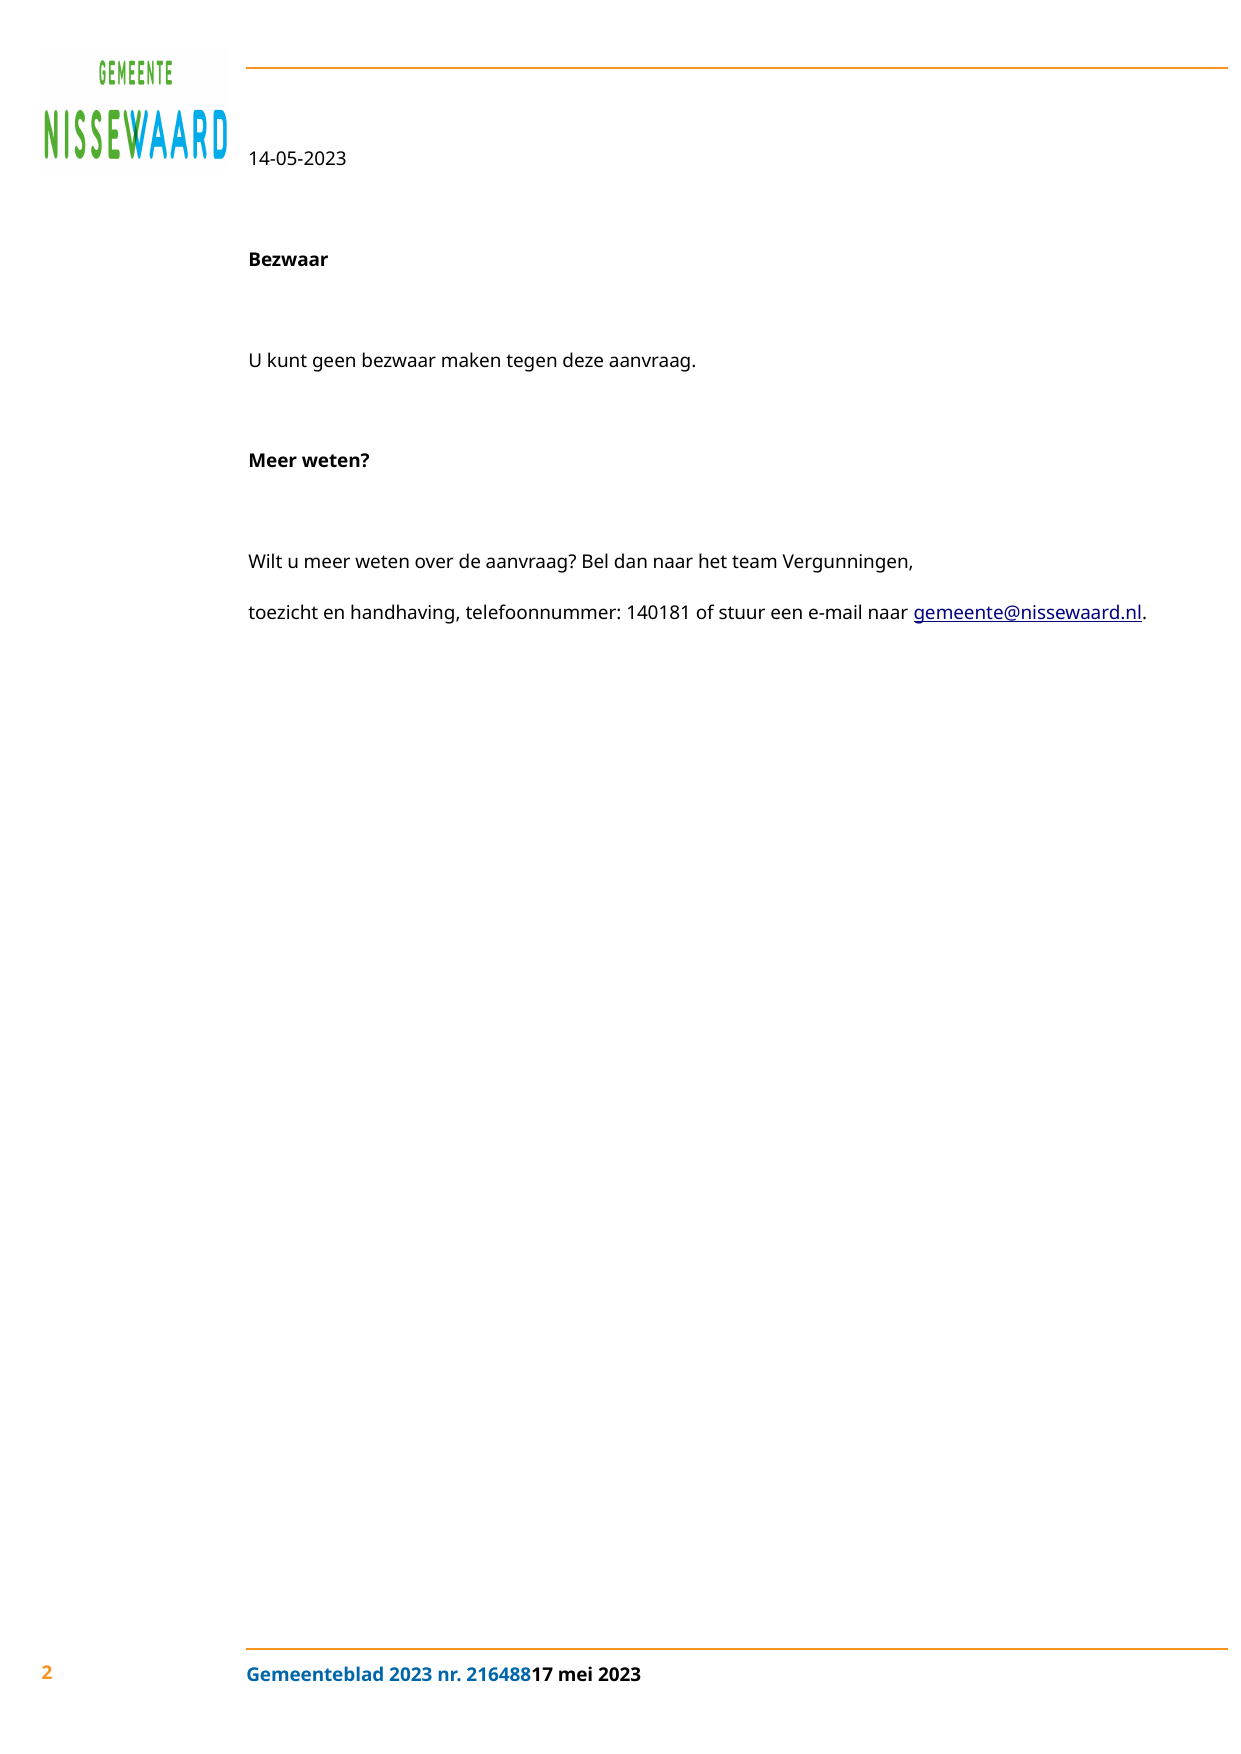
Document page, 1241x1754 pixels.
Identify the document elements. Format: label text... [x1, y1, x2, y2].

text 14-05-2023 [248, 145, 1152, 171]
text Meer weten? [248, 448, 1152, 473]
text Bezwaar [248, 246, 1152, 272]
text toezicht en handhaving, telefoonnummer: 140181 of stuur een e-mail naar gemeente@nissewaard.nl. [248, 599, 1152, 625]
picture [41, 47, 231, 172]
text U kunt geen bezwaar maken tegen deze aanvraag. [248, 347, 1152, 373]
text Wilt u meer weten over de aanvraag? Bel dan naar het team Vergunningen, [248, 548, 1152, 574]
